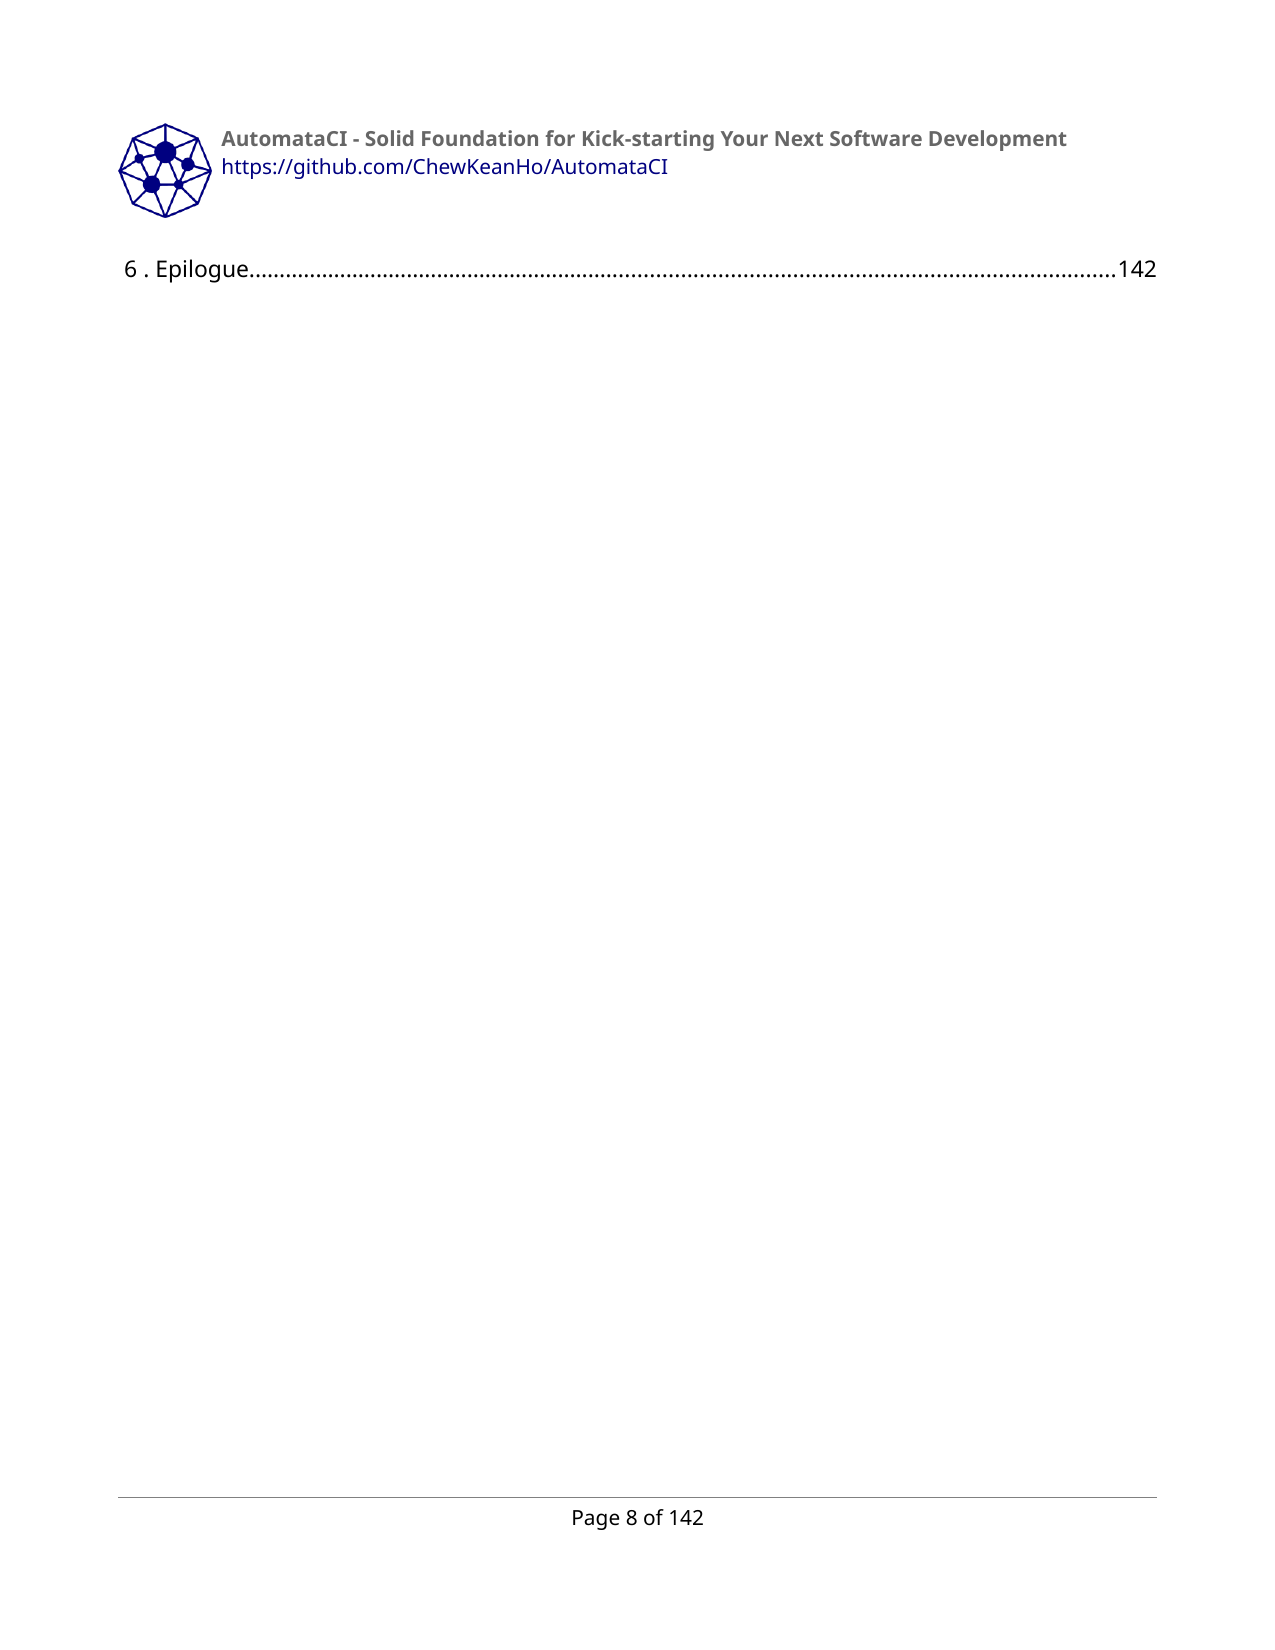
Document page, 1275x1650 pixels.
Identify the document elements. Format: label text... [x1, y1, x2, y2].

text 6 . Epilogue 142 [118, 253, 1157, 284]
picture [118, 123, 212, 218]
